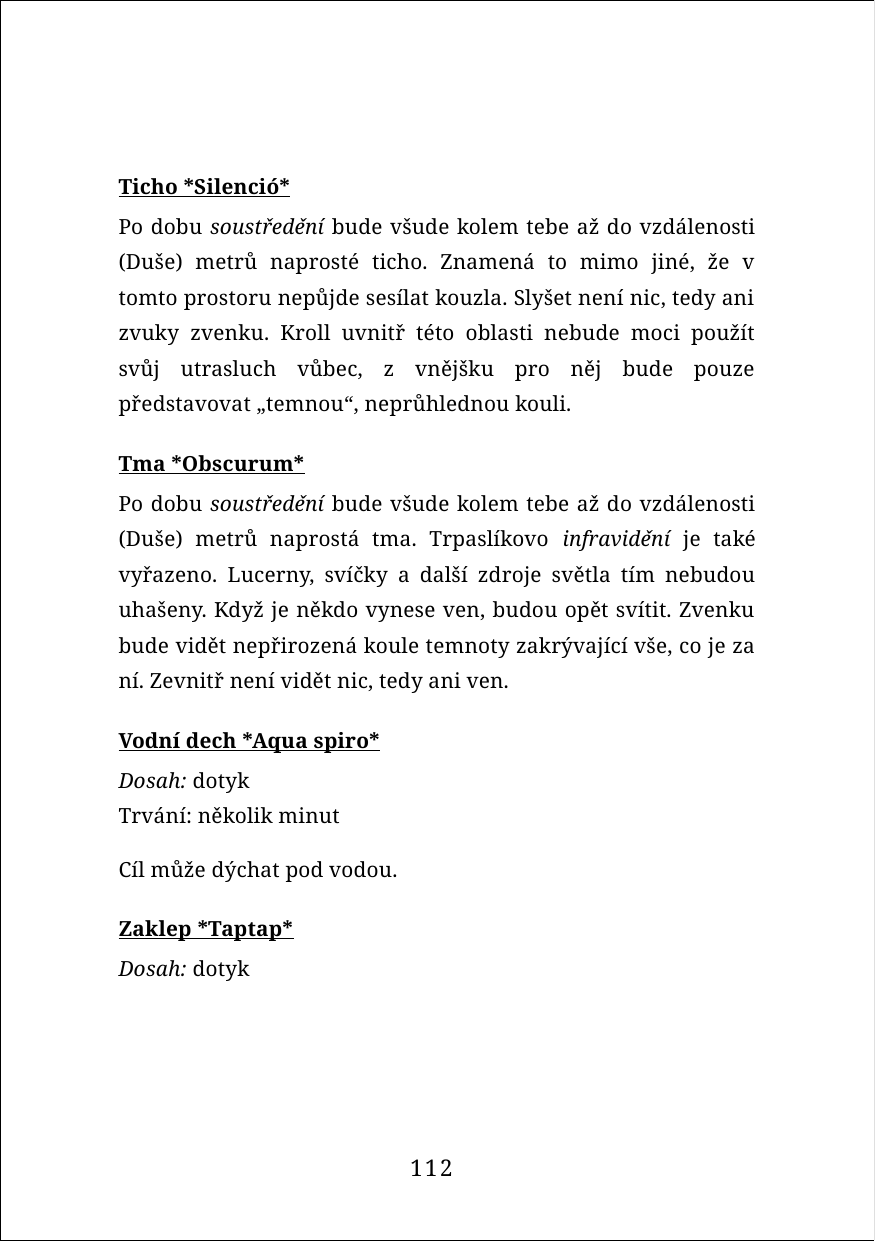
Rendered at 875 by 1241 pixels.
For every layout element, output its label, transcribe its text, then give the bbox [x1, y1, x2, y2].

text Po dobu soustředění bude všude kolem tebe až do vzdálenosti (Duše) metrů naprosté ticho. Znamená to mimo jiné, že v tomto prostoru nepůjde sesílat kouzla. Slyšet není nic, tedy ani zvuky zvenku. Kroll uvnitř této oblasti nebude moci použít svůj utrasluch vůbec, z vnějšku pro něj bude pouze představovat „temnou“, neprůhlednou kouli. [118, 212, 756, 418]
text Cíl může dýchat pod vodou. [118, 855, 756, 883]
subtitle Ticho *Silenció* [118, 172, 756, 200]
subtitle Zaklep *Taptap* [118, 914, 756, 942]
text Dosah: dotyk Trvání: několik minut [118, 766, 756, 830]
text Dosah: dotyk [118, 954, 756, 982]
text Po dobu soustředění bude všude kolem tebe až do vzdálenosti (Duše) metrů naprostá tma. Trpaslíkovo infravidění je také vyřazeno. Lucerny, svíčky a další zdroje světla tím nebudou uhašeny. Když je někdo vynese ven, budou opět svítit. Zvenku bude vidět nepřirozená koule temnoty zakrývající vše, co je za ní. Zevnitř není vidět nic, tedy ani ven. [118, 489, 756, 695]
subtitle Vodní dech *Aqua spiro* [118, 726, 756, 754]
subtitle Tma *Obscurum* [118, 449, 756, 477]
